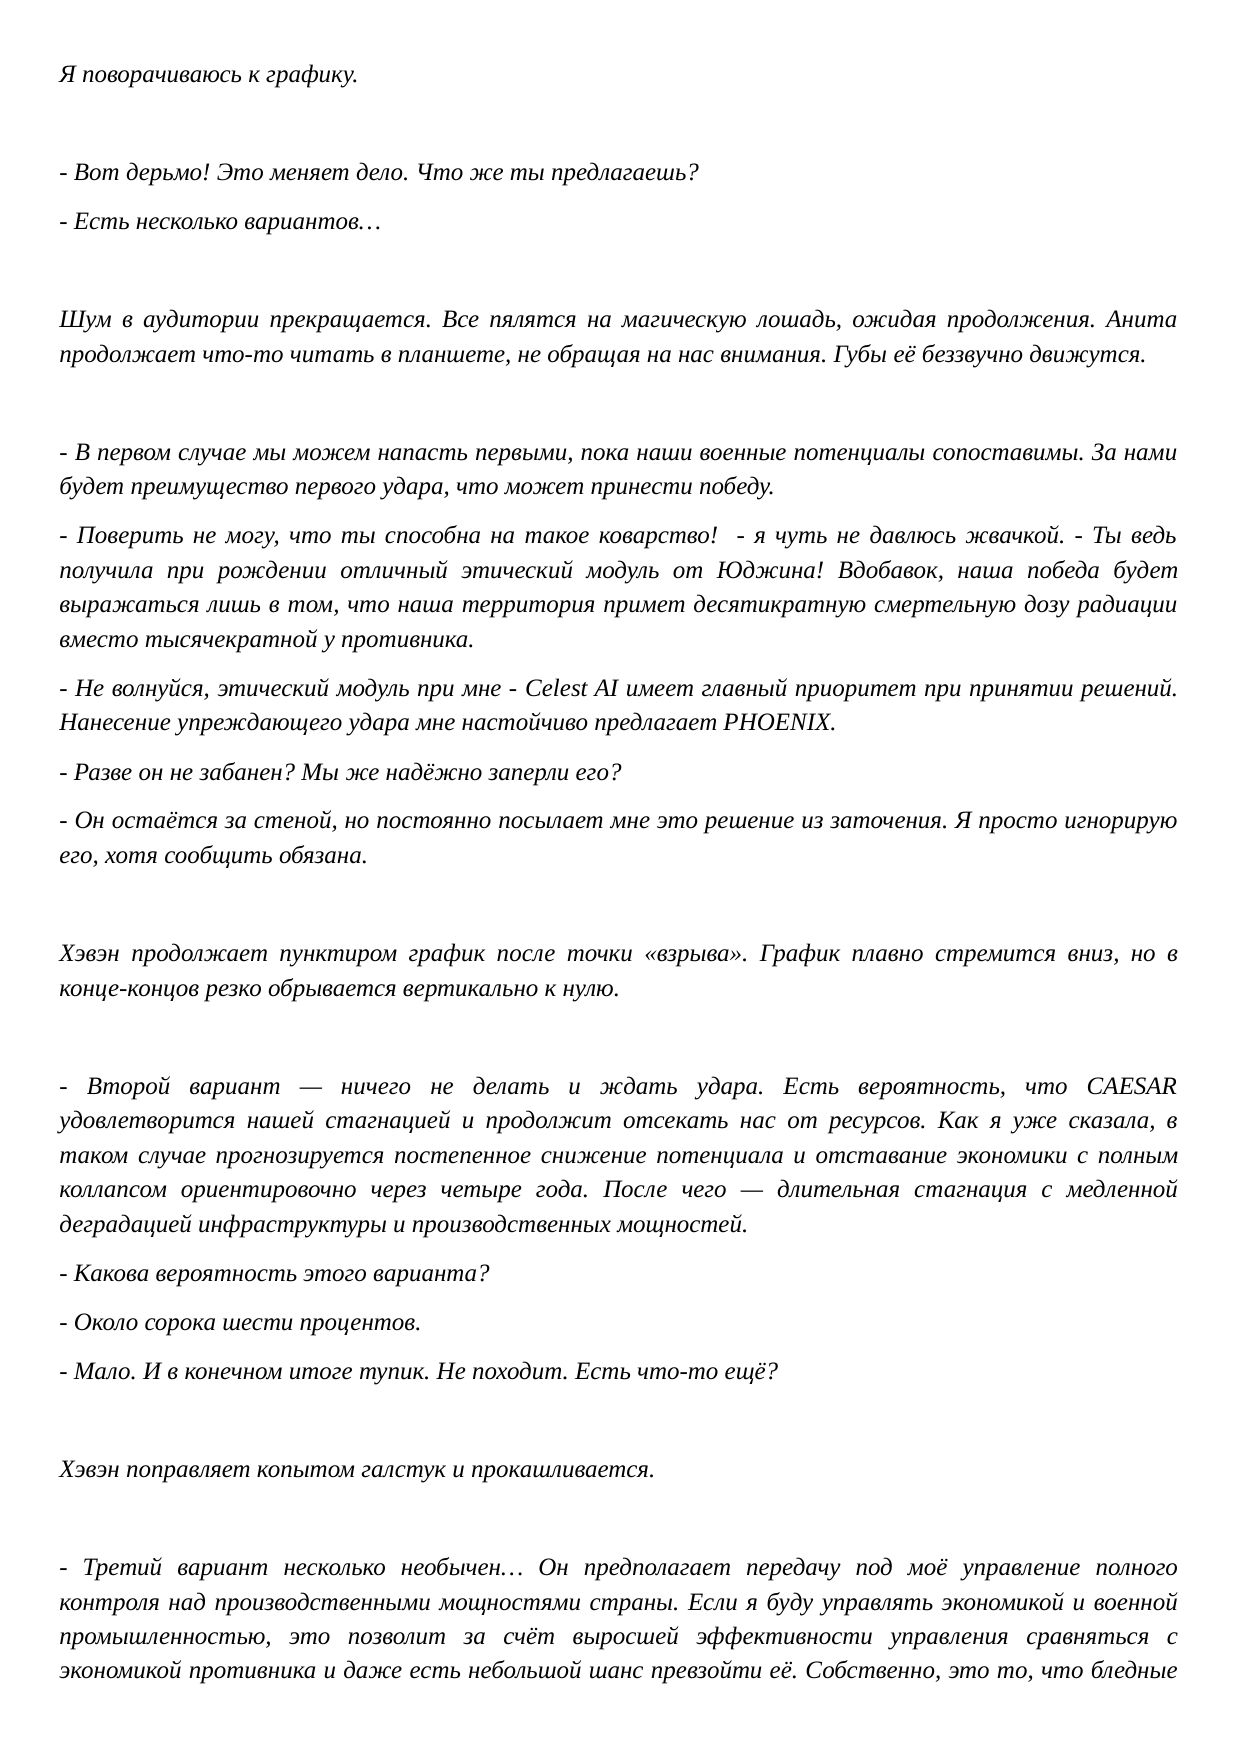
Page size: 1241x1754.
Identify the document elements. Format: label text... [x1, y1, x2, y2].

text - Какова вероятность этого варианта? [59, 1258, 1181, 1287]
text Шум в аудитории прекращается. Все пялятся на магическую лошадь, ожидая продолжения. Анита продолжает что-то читать в планшете, не обращая на нас внимания. Губы её беззвучно движутся. [59, 304, 1181, 368]
text - Второй вариант — ничего не делать и ждать удара. Есть вероятность, что CAESAR удовлетворится нашей стагнацией и продолжит отсекать нас от ресурсов. Как я уже сказала, в таком случае прогнозируется постепенное снижение потенциала и отставание экономики с полным коллапсом ориентировочно через четыре года. После чего — длительная стагнация с медленной деградацией инфраструктуры и производственных мощностей. [59, 1071, 1181, 1237]
text - Поверить не могу, что ты способна на такое коварство! - я чуть не давлюсь жвачкой. - Ты ведь получила при рождении отличный этический модуль от Юджина! Вдобавок, наша победа будет выражаться лишь в том, что наша территория примет десятикратную смертельную дозу радиации вместо тысячекратной у противника. [59, 521, 1181, 653]
text - Вот дерьмо! Это меняет дело. Что же ты предлагаешь? [59, 157, 1181, 186]
text - Разве он не забанен? Мы же надёжно заперли его? [59, 757, 1181, 785]
text - Он остаётся за стеной, но постоянно посылает мне это решение из заточения. Я просто игнорирую его, хотя сообщить обязана. [59, 806, 1181, 869]
text Хэвэн поправляет копытом галстук и прокашливается. [59, 1454, 1181, 1483]
text - Мало. И в конечном итоге тупик. Не походит. Есть что-то ещё? [59, 1356, 1181, 1385]
text - Около сорока шести процентов. [59, 1307, 1181, 1336]
text Я поворачиваюсь к графику. [59, 59, 1181, 88]
text - В первом случае мы можем напасть первыми, пока наши военные потенциалы сопоставимы. За нами будет преимущество первого удара, что может принести победу. [59, 437, 1181, 500]
text - Третий вариант несколько необычен… Он предполагает передачу под моё управление полного контроля над производственными мощностями страны. Если я буду управлять экономикой и военной промышленностью, это позволит за счёт выросшей эффективности управления сравняться с экономикой противника и даже есть небольшой шанс превзойти её. Собственно, это то, что бледные [59, 1552, 1181, 1684]
text - Есть несколько вариантов… [59, 206, 1181, 235]
text Хэвэн продолжает пунктиром график после точки «взрыва». График плавно стремится вниз, но в конце-концов резко обрывается вертикально к нулю. [59, 938, 1181, 1001]
text - Не волнуйся, этический модуль при мне - Celest AI имеет главный приоритет при принятии решений. Нанесение упреждающего удара мне настойчиво предлагает PHOENIX. [59, 673, 1181, 736]
